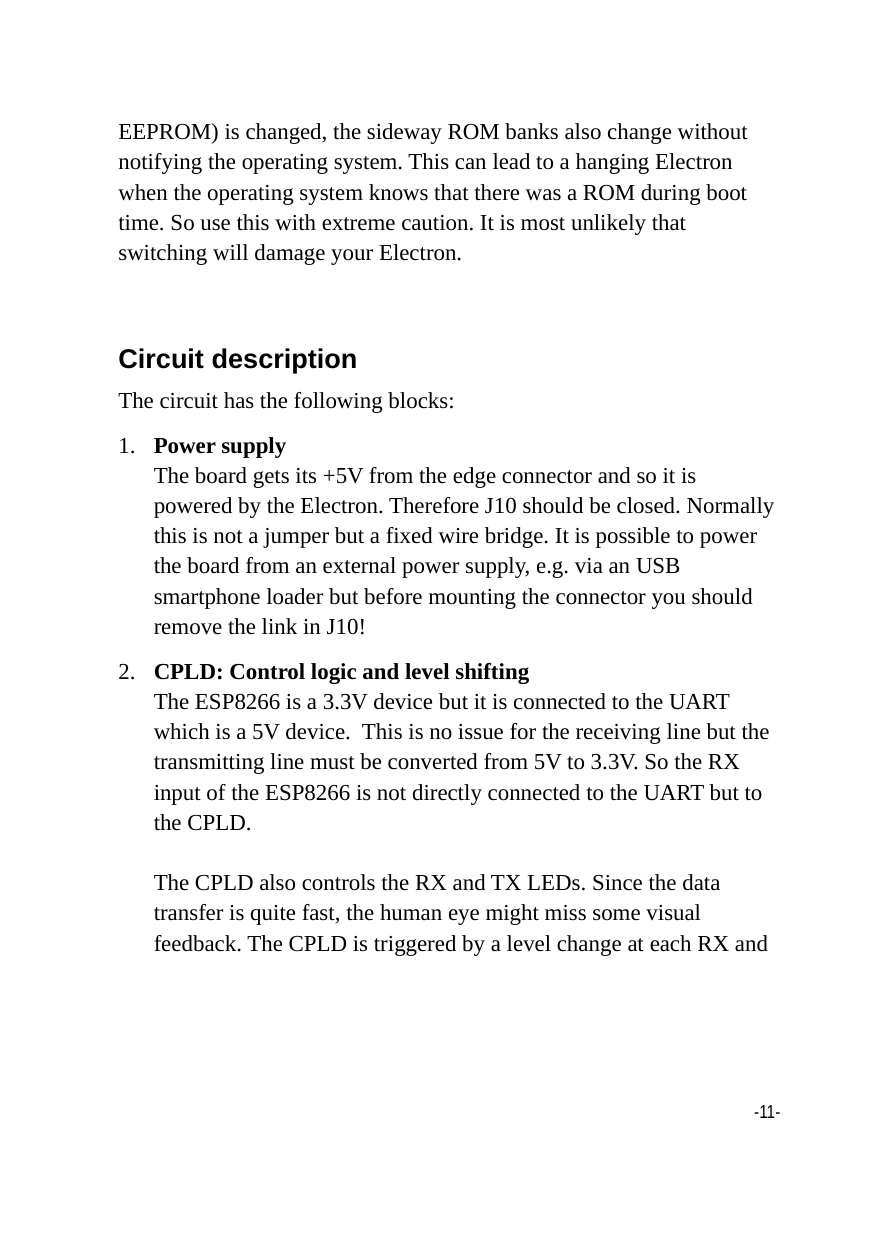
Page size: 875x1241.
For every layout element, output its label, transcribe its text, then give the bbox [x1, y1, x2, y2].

subtitle Circuit description [118, 343, 780, 374]
list CPLD: Control logic and level shifting The ESP8266 is a 3.3V device but it is connected to the UART which is a 5V device. This is no issue for the receiving line but the transmitting line must be converted from 5V to 3.3V. So the RX input of the ESP8266 is not directly connected to the UART but to the CPLD. The CPLD also controls the RX and TX LEDs. Since the data transfer is quite fast, the human eye might miss some visual feedback. The CPLD is triggered by a level change at each RX and [118, 658, 780, 956]
text The circuit has the following blocks: [118, 387, 780, 413]
list Power supply The board gets its +5V from the edge connector and so it is powered by the Electron. Therefore J10 should be closed. Normally this is not a jumper but a fixed wire bridge. It is possible to power the board from an external power supply, e.g. via an USB smartphone loader but before mounting the connector you should remove the link in J10! [118, 432, 780, 639]
text EEPROM) is changed, the sideway ROM banks also change without notifying the operating system. This can lead to a hanging Electron when the operating system knows that there was a ROM during boot time. So use this with extreme caution. It is most unlikely that switching will damage your Electron. [118, 118, 780, 265]
